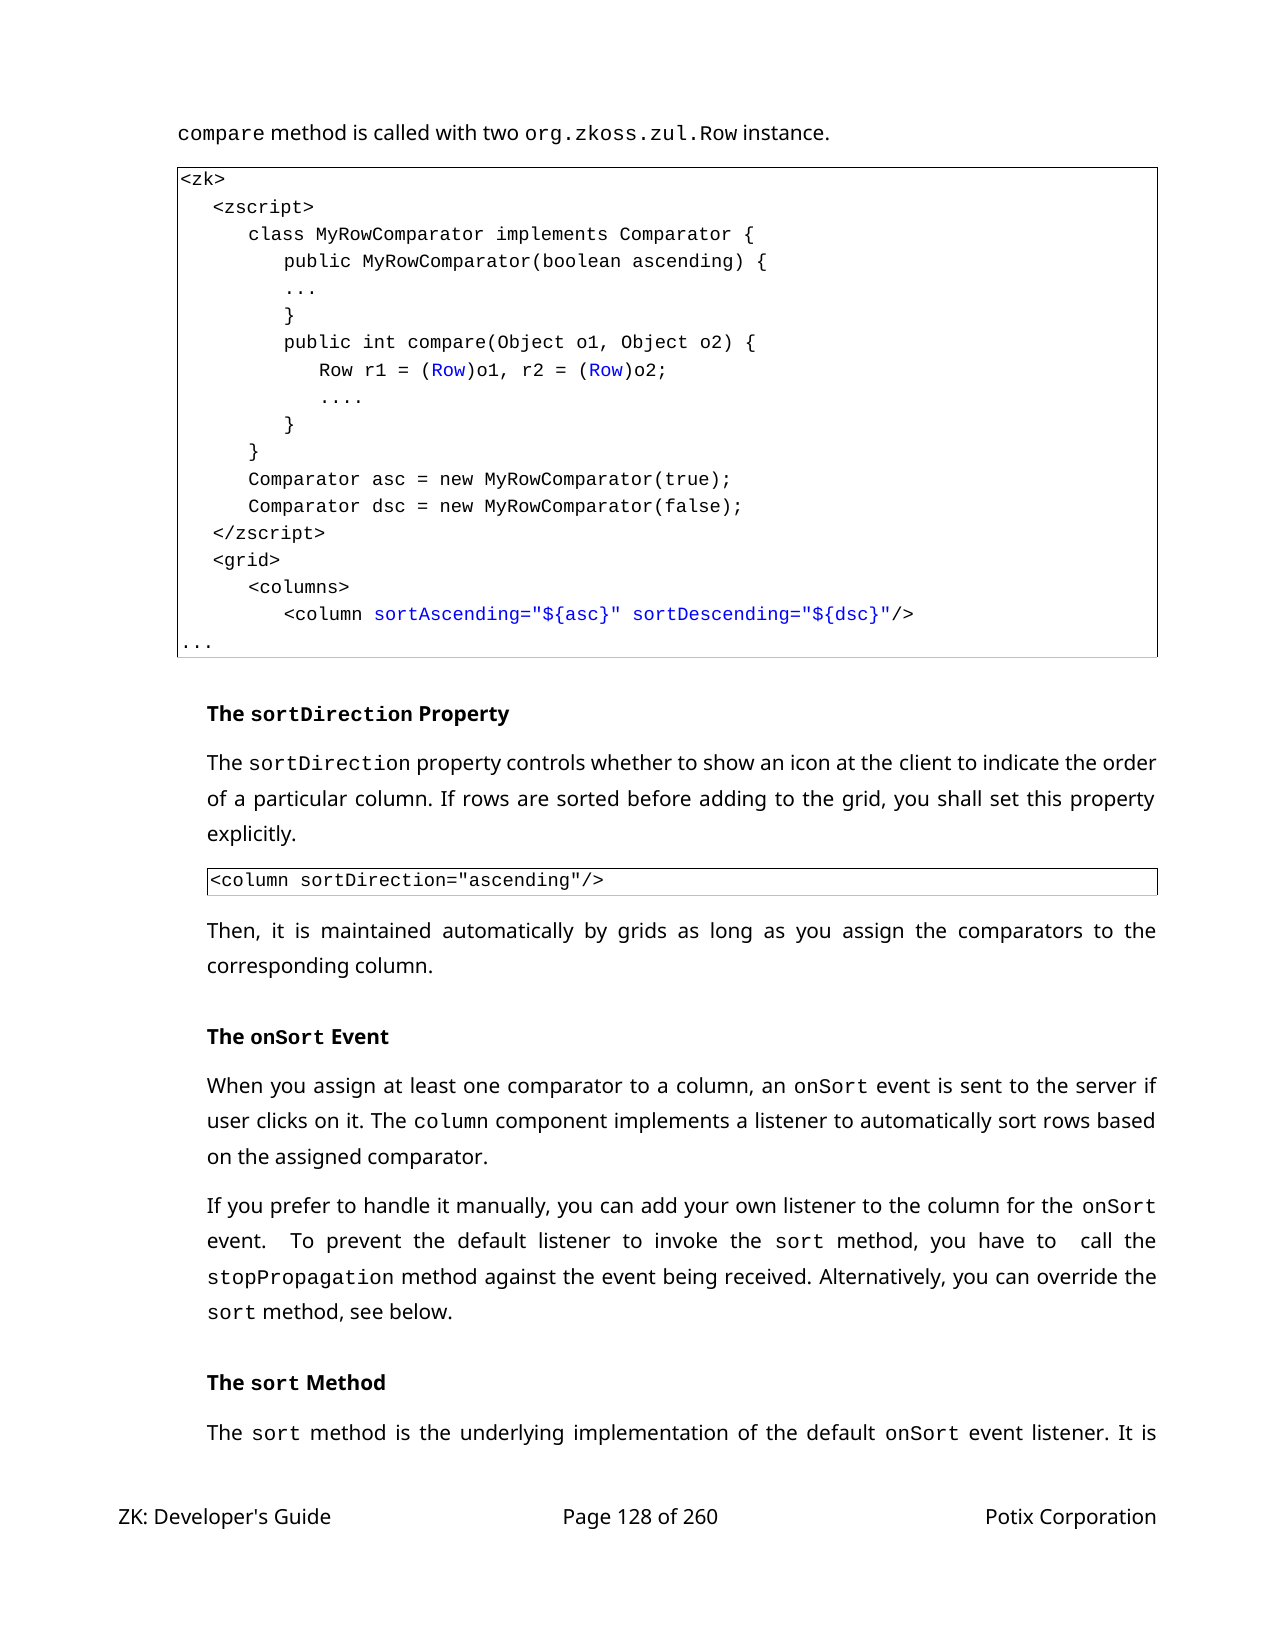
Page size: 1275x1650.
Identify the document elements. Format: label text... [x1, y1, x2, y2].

text When you assign at least one comparator to a column, an onSort event is sent to the server if user clicks on it. The column component implements a listener to automatically sort rows based on the assigned comparator. [207, 1071, 1157, 1170]
text } [178, 439, 1157, 463]
text Comparator dsc = new MyRowComparator(false); [178, 493, 1157, 518]
subtitle The sort Method [207, 1368, 1157, 1397]
text class MyRowComparator implements Comparator { [178, 222, 1157, 246]
text <zscript> [178, 194, 1157, 219]
text .... [178, 385, 1157, 409]
text <zk> [178, 168, 1157, 192]
text If you prefer to handle it manually, you can add your own listener to the column for the onSort event. To prevent the default listener to invoke the sort method, you have to call the stopPropagation method against the event being received. Alternatively, you can override the sort method, see below. [207, 1191, 1157, 1326]
text Then, it is maintained automatically by grids as long as you assign the comparators to the corresponding column. [207, 916, 1157, 979]
text Comparator asc = new MyRowComparator(true); [178, 466, 1157, 491]
text } [178, 303, 1157, 327]
text </zscript> [178, 521, 1157, 545]
text <columns> [178, 575, 1157, 599]
text } [178, 412, 1157, 436]
text ... [178, 629, 1157, 657]
text public int compare(Object o1, Object o2) { [178, 330, 1157, 355]
subtitle The sortDirection Property [207, 699, 1157, 728]
text The sort method is the underlying implementation of the default onSort event listener. It is [207, 1418, 1157, 1446]
text The sortDirection property controls whether to show an icon at the client to indicate the order of a particular column. If rows are sorted before adding to the grid, you shall set this property explicitly. [207, 748, 1157, 847]
subtitle The onSort Event [207, 1022, 1157, 1050]
text Row r1 = (Row)o1, r2 = (Row)o2; [178, 358, 1157, 382]
text <column sortAscending="${asc}" sortDescending="${dsc}"/> [178, 602, 1157, 627]
text <grid> [178, 548, 1157, 572]
text <column sortDirection="ascending"/> [208, 869, 1157, 895]
text public MyRowComparator(boolean ascending) { [178, 249, 1157, 273]
text compare method is called with two org.zkoss.zul.Row instance. [177, 118, 1157, 147]
text ... [178, 276, 1157, 300]
